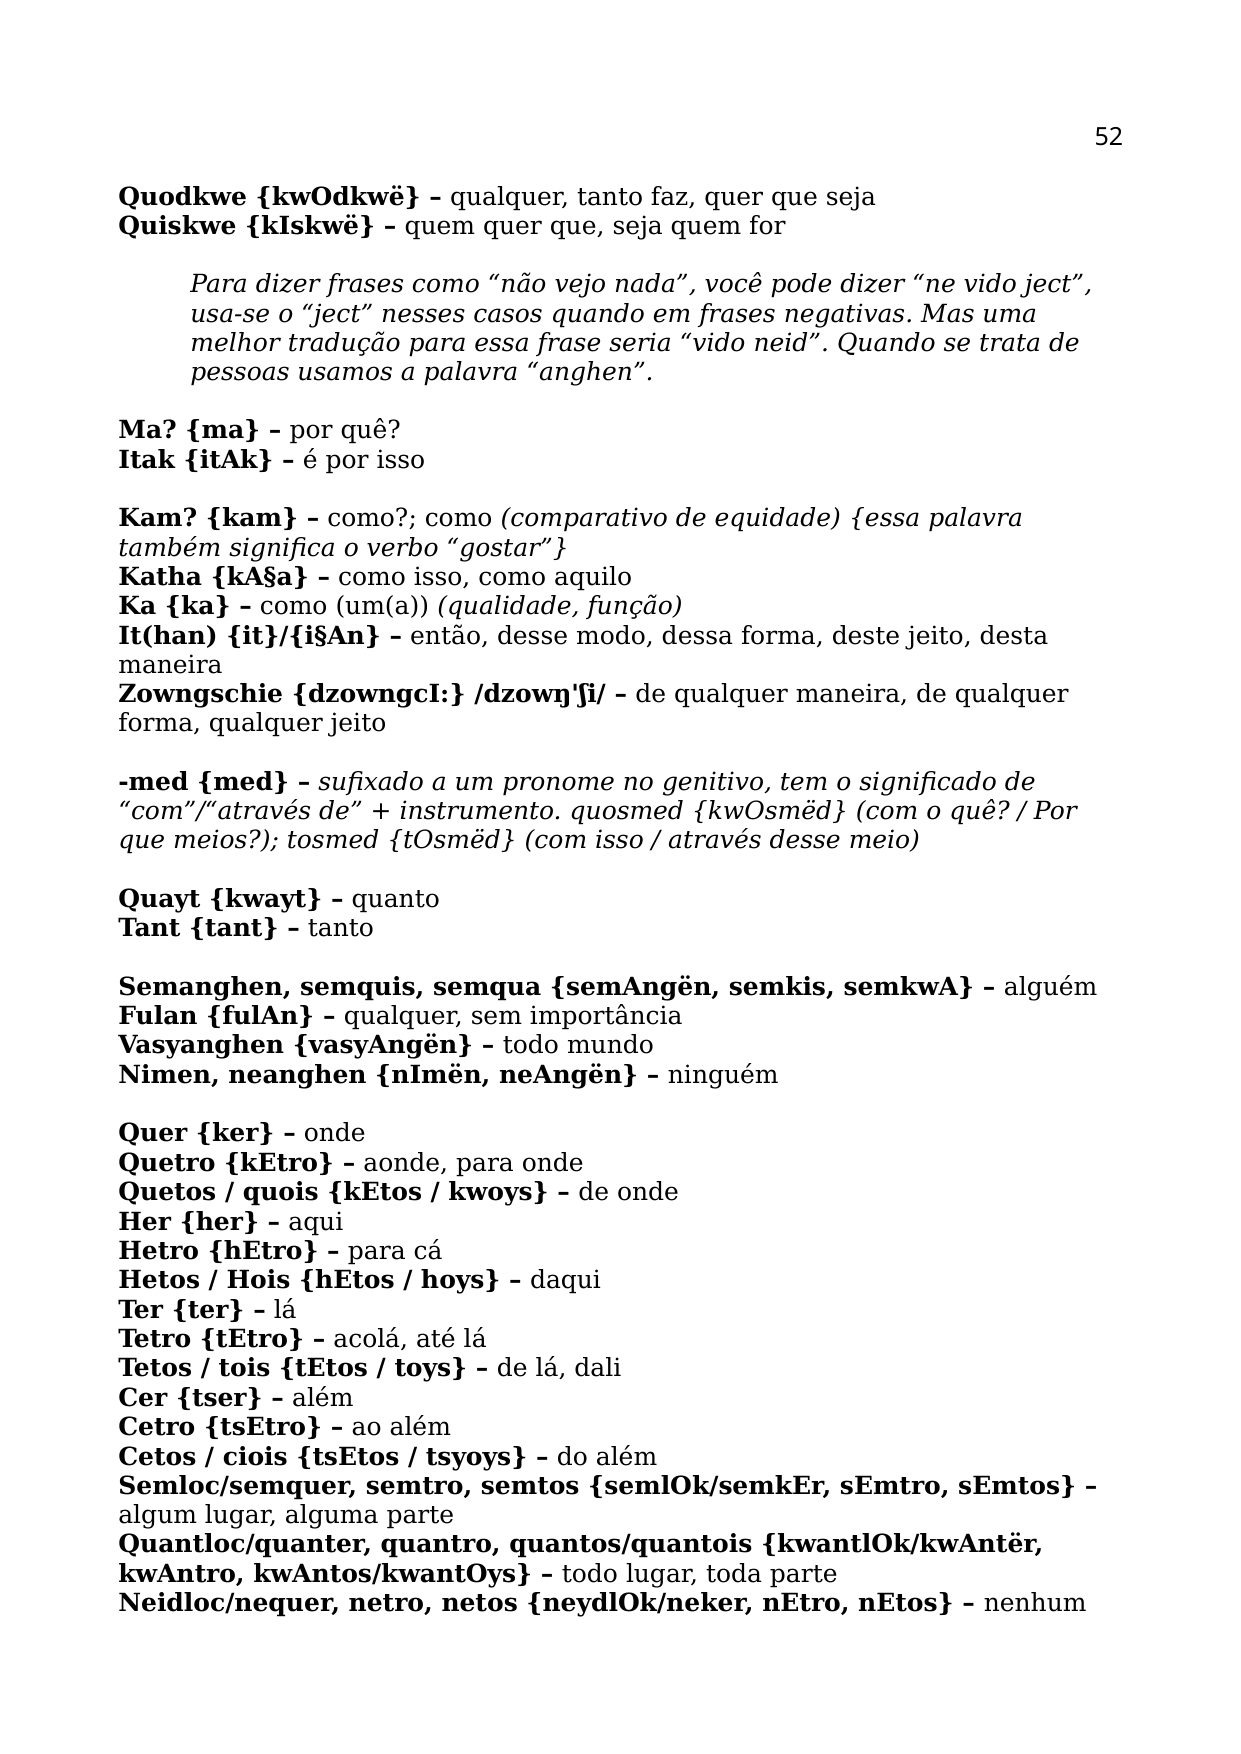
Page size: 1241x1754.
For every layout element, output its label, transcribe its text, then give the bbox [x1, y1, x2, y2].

text Tetos / tois {tEtos / toys} – de lá, dali [118, 1353, 1123, 1383]
text Quetro {kEtro} – aonde, para onde [118, 1148, 1123, 1177]
text Cer {tser} – além [118, 1383, 1123, 1412]
text Katha {kA§a} – como isso, como aquilo [118, 562, 1123, 591]
text Hetro {hEtro} – para cá [118, 1236, 1123, 1265]
text Quodkwe {kwOdkwë} – qualquer, tanto faz, quer que seja [118, 182, 1123, 211]
text Neidloc/nequer, netro, netos {neydlOk/neker, nEtro, nEtos} – nenhum [118, 1588, 1123, 1617]
text Her {her} – aqui [118, 1206, 1123, 1236]
text Ka {ka} – como (um(a)) (qualidade, função) [118, 591, 1123, 621]
text Itak {itAk} – é por isso [118, 445, 1123, 474]
text Quetos / quois {kEtos / kwoys} – de onde [118, 1177, 1123, 1206]
text Quayt {kwayt} – quanto [118, 884, 1123, 913]
text Quiskwe {kIskwë} – quem quer que, seja quem for [118, 211, 1123, 240]
text Vasyanghen {vasyAngën} – todo mundo [118, 1030, 1123, 1060]
text It(han) {it}/{i§An} – então, desse modo, dessa forma, deste jeito, desta maneira [118, 621, 1123, 679]
text Cetos / ciois {tsEtos / tsyoys} – do além [118, 1441, 1123, 1471]
text Kam? {kam} – como?; como (comparativo de equidade) {essa palavra também significa o verbo “gostar”} [118, 503, 1123, 562]
text Ter {ter} – lá [118, 1294, 1123, 1324]
text Hetos / Hois {hEtos / hoys} – daqui [118, 1265, 1123, 1294]
text Zowngschie {dzowngcI:} /dzowŋ'ʃi/ – de qualquer maneira, de qualquer forma, qualquer jeito [118, 679, 1123, 738]
text -med {med} – sufixado a um pronome no genitivo, tem o significado de “com”/“através de” + instrumento. quosmed {kwOsmëd} (com o quê? / Por que meios?); tosmed {tOsmëd} (com isso / através desse meio) [118, 767, 1123, 854]
text Cetro {tsEtro} – ao além [118, 1412, 1123, 1441]
text Fulan {fulAn} – qualquer, sem importância [118, 1001, 1123, 1030]
text Ma? {ma} – por quê? [118, 415, 1123, 445]
text Quer {ker} – onde [118, 1118, 1123, 1148]
text Tetro {tEtro} – acolá, até lá [118, 1324, 1123, 1353]
text Semanghen, semquis, semqua {semAngën, semkis, semkwA} – alguém [118, 972, 1123, 1001]
text Tant {tant} – tanto [118, 913, 1123, 942]
text Semloc/semquer, semtro, semtos {semlOk/semkEr, sEmtro, sEmtos} – algum lugar, alguma parte [118, 1471, 1123, 1529]
text Quantloc/quanter, quantro, quantos/quantois {kwantlOk/kwAntër, kwAntro, kwAntos/kwantOys} – todo lugar, toda parte [118, 1529, 1123, 1588]
text Para dizer frases como “não vejo nada”, você pode dizer “ne vido ject”, usa-se o “ject” nesses casos quando em frases negativas. Mas uma melhor tradução para essa frase seria “vido neid”. Quando se trata de pessoas usamos a palavra “anghen”. [190, 269, 1123, 386]
text Nimen, neanghen {nImën, neAngën} – ninguém [118, 1060, 1123, 1089]
